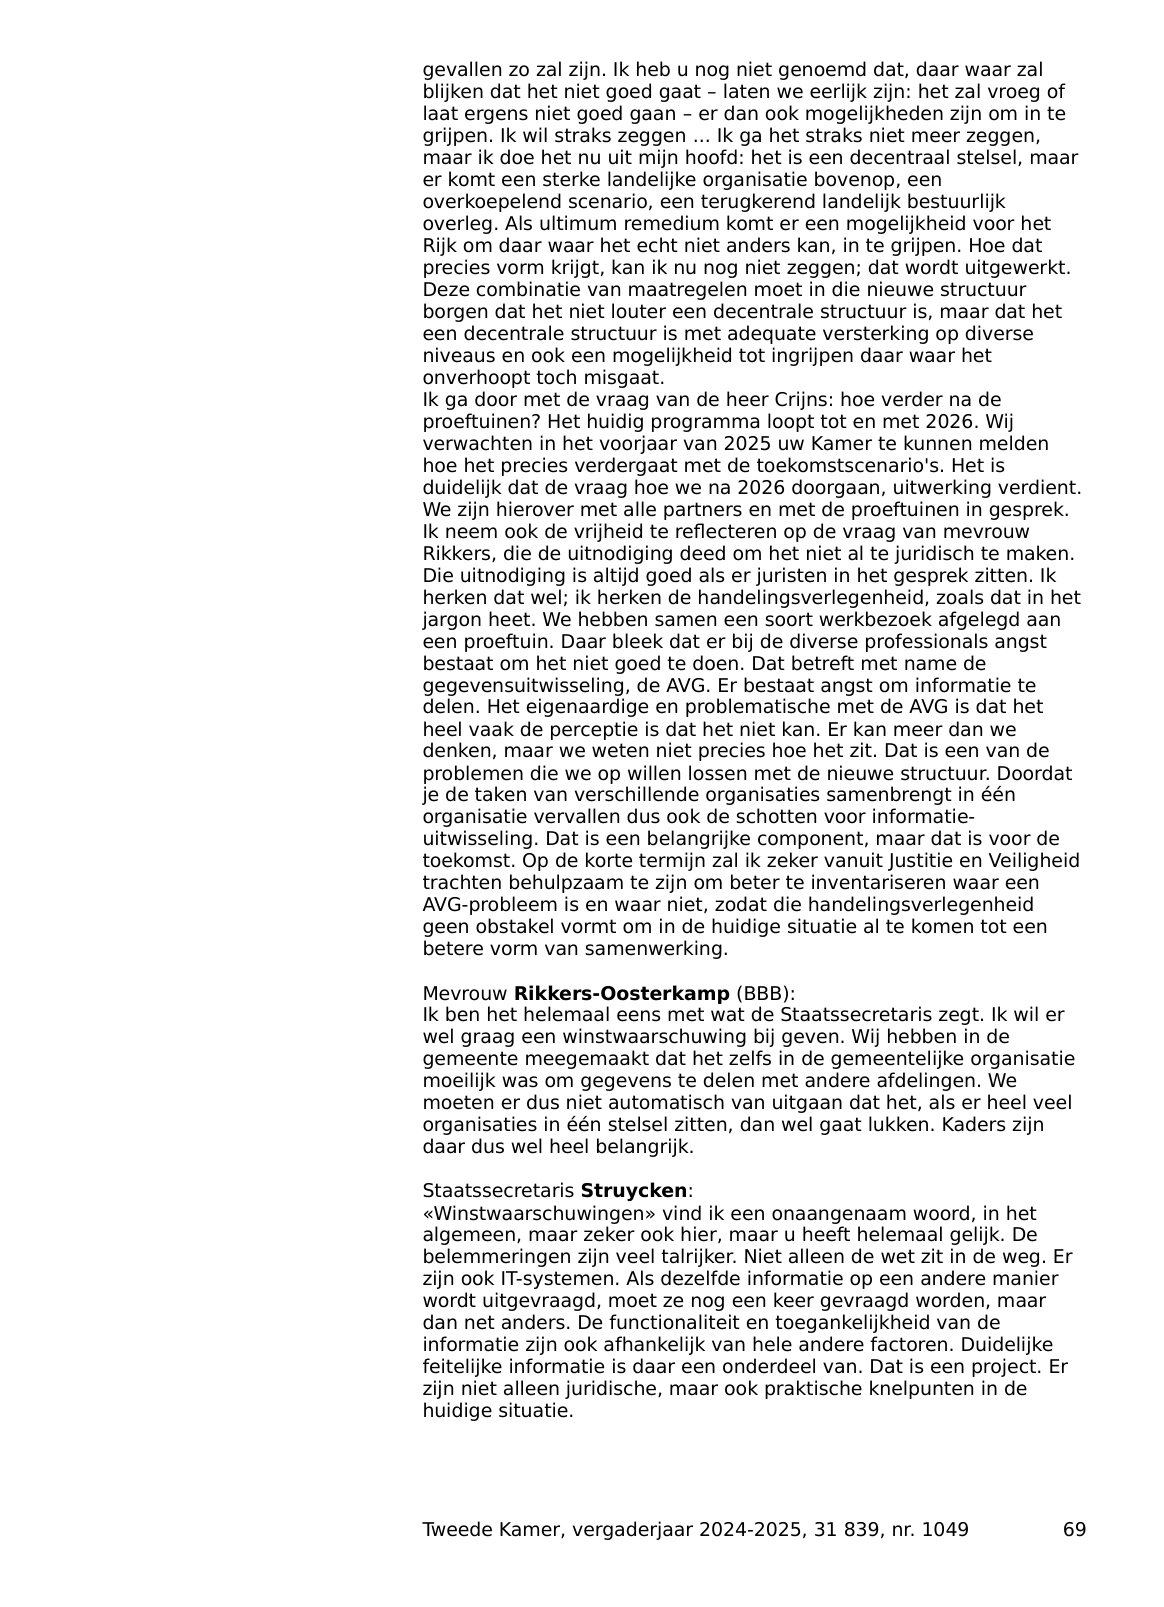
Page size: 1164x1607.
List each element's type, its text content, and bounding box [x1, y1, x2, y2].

text Ik ben het helemaal eens met wat de Staatssecretaris zegt. Ik wil er wel graag een winstwaarschuwing bij geven. Wij hebben in de gemeente meegemaakt dat het zelfs in de gemeentelijke organisatie moeilijk was om gegevens te delen met andere afdelingen. We moeten er dus niet automatisch van uitgaan dat het, als er heel veel organisaties in één stelsel zitten, dan wel gaat lukken. Kaders zijn daar dus wel heel belangrijk. [422, 1004, 1087, 1158]
text «Winstwaarschuwingen» vind ik een onaangenaam woord, in het algemeen, maar zeker ook hier, maar u heeft helemaal gelijk. De belemmeringen zijn veel talrijker. Niet alleen de wet zit in de weg. Er zijn ook IT-systemen. Als dezelfde informatie op een andere manier wordt uitgevraagd, moet ze nog een keer gevraagd worden, maar dan net anders. De functionaliteit en toegankelijkheid van de informatie zijn ook afhankelijk van hele andere factoren. Duidelijke feitelijke informatie is daar een onderdeel van. Dat is een project. Er zijn niet alleen juridische, maar ook praktische knelpunten in de huidige situatie. [422, 1202, 1087, 1422]
text gevallen zo zal zijn. Ik heb u nog niet genoemd dat, daar waar zal blijken dat het niet goed gaat – laten we eerlijk zijn: het zal vroeg of laat ergens niet goed gaan – er dan ook mogelijkheden zijn om in te grijpen. Ik wil straks zeggen ... Ik ga het straks niet meer zeggen, maar ik doe het nu uit mijn hoofd: het is een decentraal stelsel, maar er komt een sterke landelijke organisatie bovenop, een overkoepelend scenario, een terugkerend landelijk bestuurlijk overleg. Als ultimum remedium komt er een mogelijkheid voor het Rijk om daar waar het echt niet anders kan, in te grijpen. Hoe dat precies vorm krijgt, kan ik nu nog niet zeggen; dat wordt uitgewerkt. Deze combinatie van maatregelen moet in die nieuwe structuur borgen dat het niet louter een decentrale structuur is, maar dat het een decentrale structuur is met adequate versterking op diverse niveaus en ook een mogelijkheid tot ingrijpen daar waar het onverhoopt toch misgaat. [422, 59, 1087, 389]
text Staatssecretaris Struycken: [422, 1180, 1087, 1202]
text Ik ga door met de vraag van de heer Crijns: hoe verder na de proeftuinen? Het huidig programma loopt tot en met 2026. Wij verwachten in het voorjaar van 2025 uw Kamer te kunnen melden hoe het precies verdergaat met de toekomstscenario's. Het is duidelijk dat de vraag hoe we na 2026 doorgaan, uitwerking verdient. We zijn hierover met alle partners en met de proeftuinen in gesprek. Ik neem ook de vrijheid te reflecteren op de vraag van mevrouw Rikkers, die de uitnodiging deed om het niet al te juridisch te maken. Die uitnodiging is altijd goed als er juristen in het gesprek zitten. Ik herken dat wel; ik herken de handelingsverlegenheid, zoals dat in het jargon heet. We hebben samen een soort werkbezoek afgelegd aan een proeftuin. Daar bleek dat er bij de diverse professionals angst bestaat om het niet goed te doen. Dat betreft met name de gegevensuitwisseling, de AVG. Er bestaat angst om informatie te delen. Het eigenaardige en problematische met de AVG is dat het heel vaak de perceptie is dat het niet kan. Er kan meer dan we denken, maar we weten niet precies hoe het zit. Dat is een van de problemen die we op willen lossen met de nieuwe structuur. Doordat je de taken van verschillende organisaties samenbrengt in één organisatie vervallen dus ook de schotten voor informatie-uitwisseling. Dat is een belangrijke component, maar dat is voor de toekomst. Op de korte termijn zal ik zeker vanuit Justitie en Veiligheid trachten behulpzaam te zijn om beter te inventariseren waar een AVG-probleem is en waar niet, zodat die handelingsverlegenheid geen obstakel vormt om in de huidige situatie al te komen tot een betere vorm van samenwerking. [422, 389, 1087, 960]
text Mevrouw Rikkers-Oosterkamp (BBB): [422, 982, 1087, 1004]
